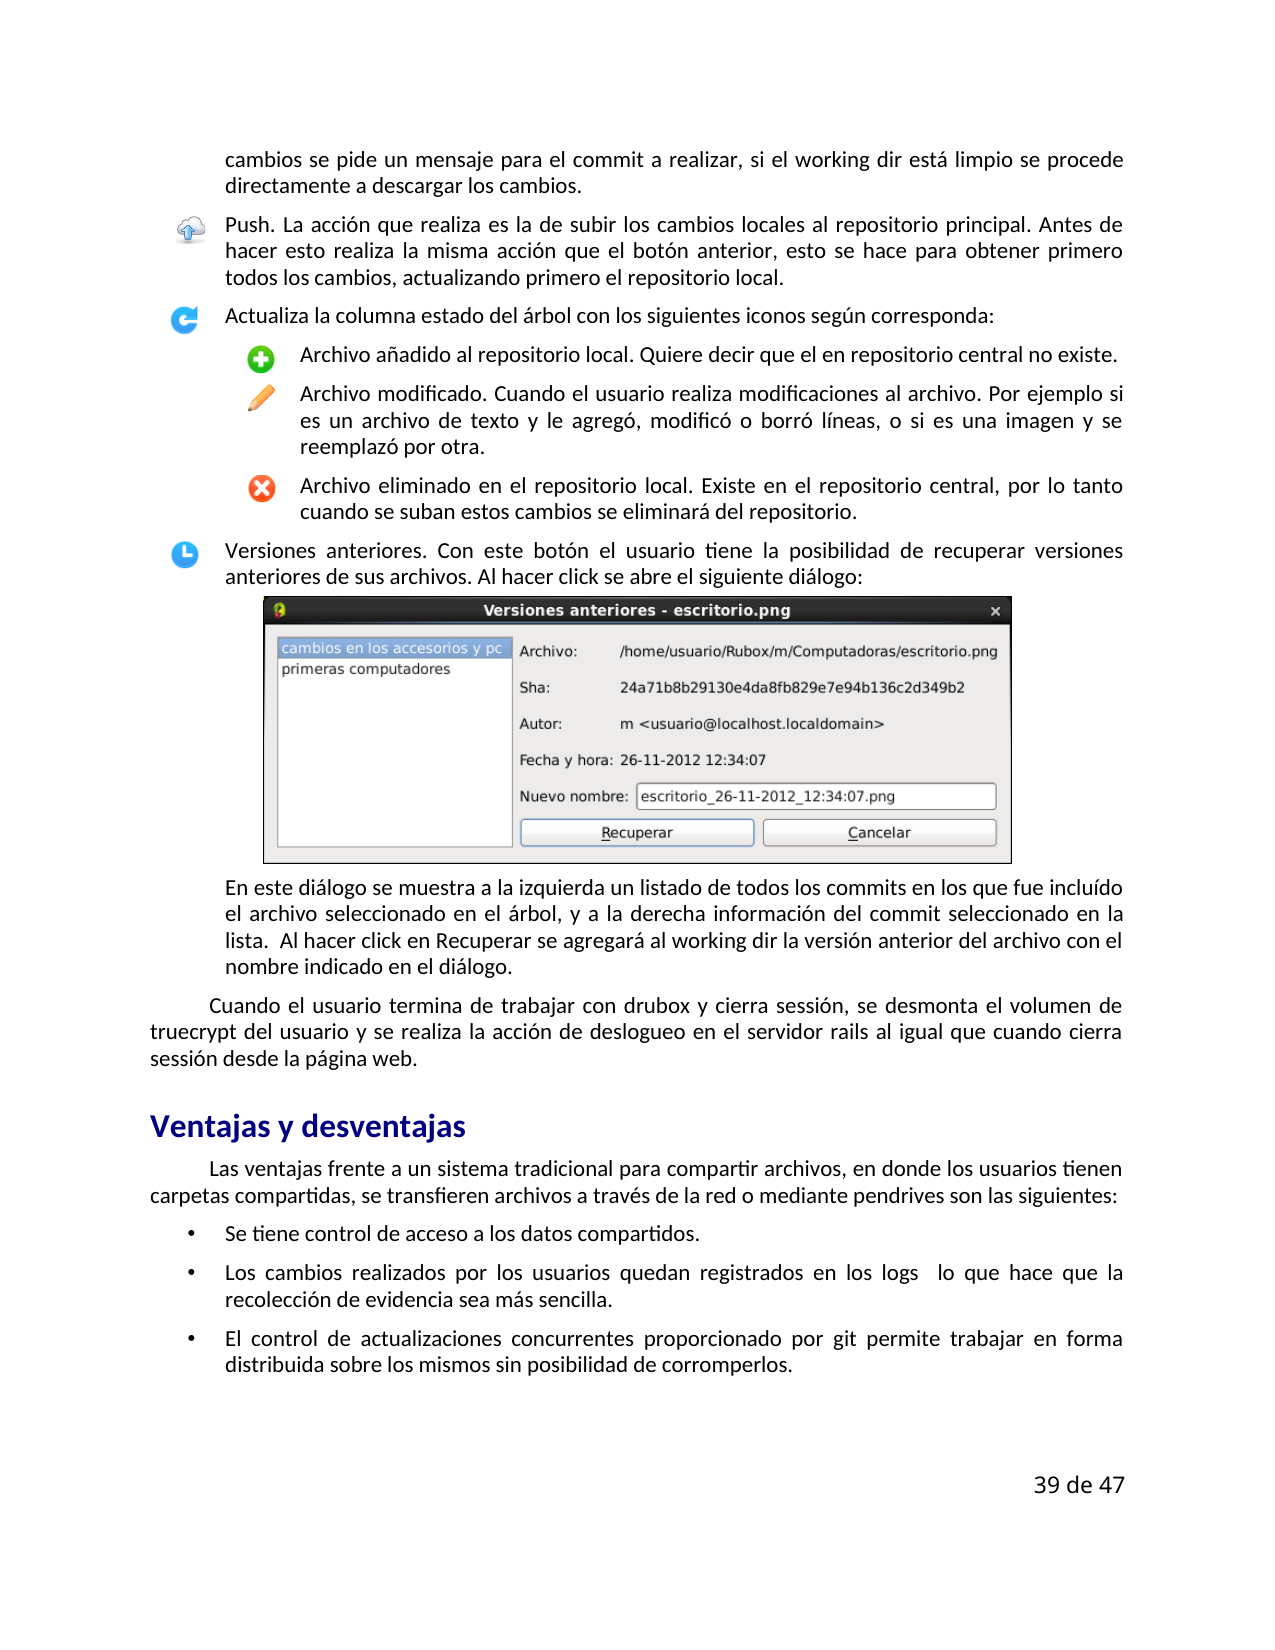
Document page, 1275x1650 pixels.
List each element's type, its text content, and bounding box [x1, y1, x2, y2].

picture [175, 215, 206, 245]
list Se tiene control de acceso a los datos compartidos. [187, 1225, 1125, 1248]
text Actualiza la columna estado del árbol con los siguientes iconos según corresponda: [225, 307, 1125, 330]
text En este diálogo se muestra a la izquierda un listado de todos los commits en los que fue incluído el archivo seleccionado en el árbol, y a la derecha información del commit seleccionado en la lista. Al hacer click en Recuperar se agregará al working dir la versión anterior del archivo con el nombre indicado en el diálogo. [225, 864, 1125, 980]
list El control de actualizaciones concurrentes proporcionado por git permite trabajar en forma distribuida sobre los mismos sin posibilidad de corromperlos. [187, 1329, 1125, 1378]
picture [246, 345, 276, 376]
text Archivo modificado. Cuando el usuario realiza modificaciones al archivo. Por ejemplo si es un archivo de texto y le agregó, modificó o borró líneas, o si es una imagen y se reemplazó por otra. [300, 384, 1125, 460]
text Push. La acción que realiza es la de subir los cambios locales al repositorio principal. Antes de hacer esto realiza la misma acción que el botón anterior, esto se hace para obtener primero todos los cambios, actualizando primero el repositorio local. [225, 215, 1125, 291]
text Archivo añadido al repositorio local. Quiere decir que el en repositorio central no existe. [300, 346, 1125, 368]
picture [263, 596, 1012, 864]
list Los cambios realizados por los usuarios quedan registrados en los logs lo que hace que la recolección de evidencia sea más sencilla. [187, 1263, 1125, 1313]
text cambios se pide un mensaje para el commit a realizar, si el working dir está limpio se procede directamente a descargar los cambios. [225, 150, 1125, 199]
text Las ventajas frente a un sistema tradicional para compartir archivos, en donde los usuarios tienen carpetas compartidas, se transfieren archivos a través de la red o mediante pendrives son las siguientes: [150, 1159, 1125, 1209]
text Cuando el usuario termina de trabajar con drubox y cierra sessión, se desmonta el volumen de truecrypt del usuario y se realiza la acción de deslogueo en el servidor rails al igual que cuando cierra sessión desde la página web. [150, 996, 1125, 1072]
picture [170, 541, 200, 571]
subtitle Ventajas y desventajas [150, 1113, 1125, 1146]
picture [247, 475, 277, 505]
text Archivo eliminado en el repositorio local. Existe en el repositorio central, por lo tanto cuando se suban estos cambios se eliminará del repositorio. [300, 476, 1125, 525]
text Versiones anteriores. Con este botón el usuario tiene la posibilidad de recuperar versiones anteriores de sus archivos. Al hacer click se abre el siguiente diálogo: [225, 541, 1125, 591]
picture [247, 384, 277, 414]
picture [169, 306, 199, 337]
